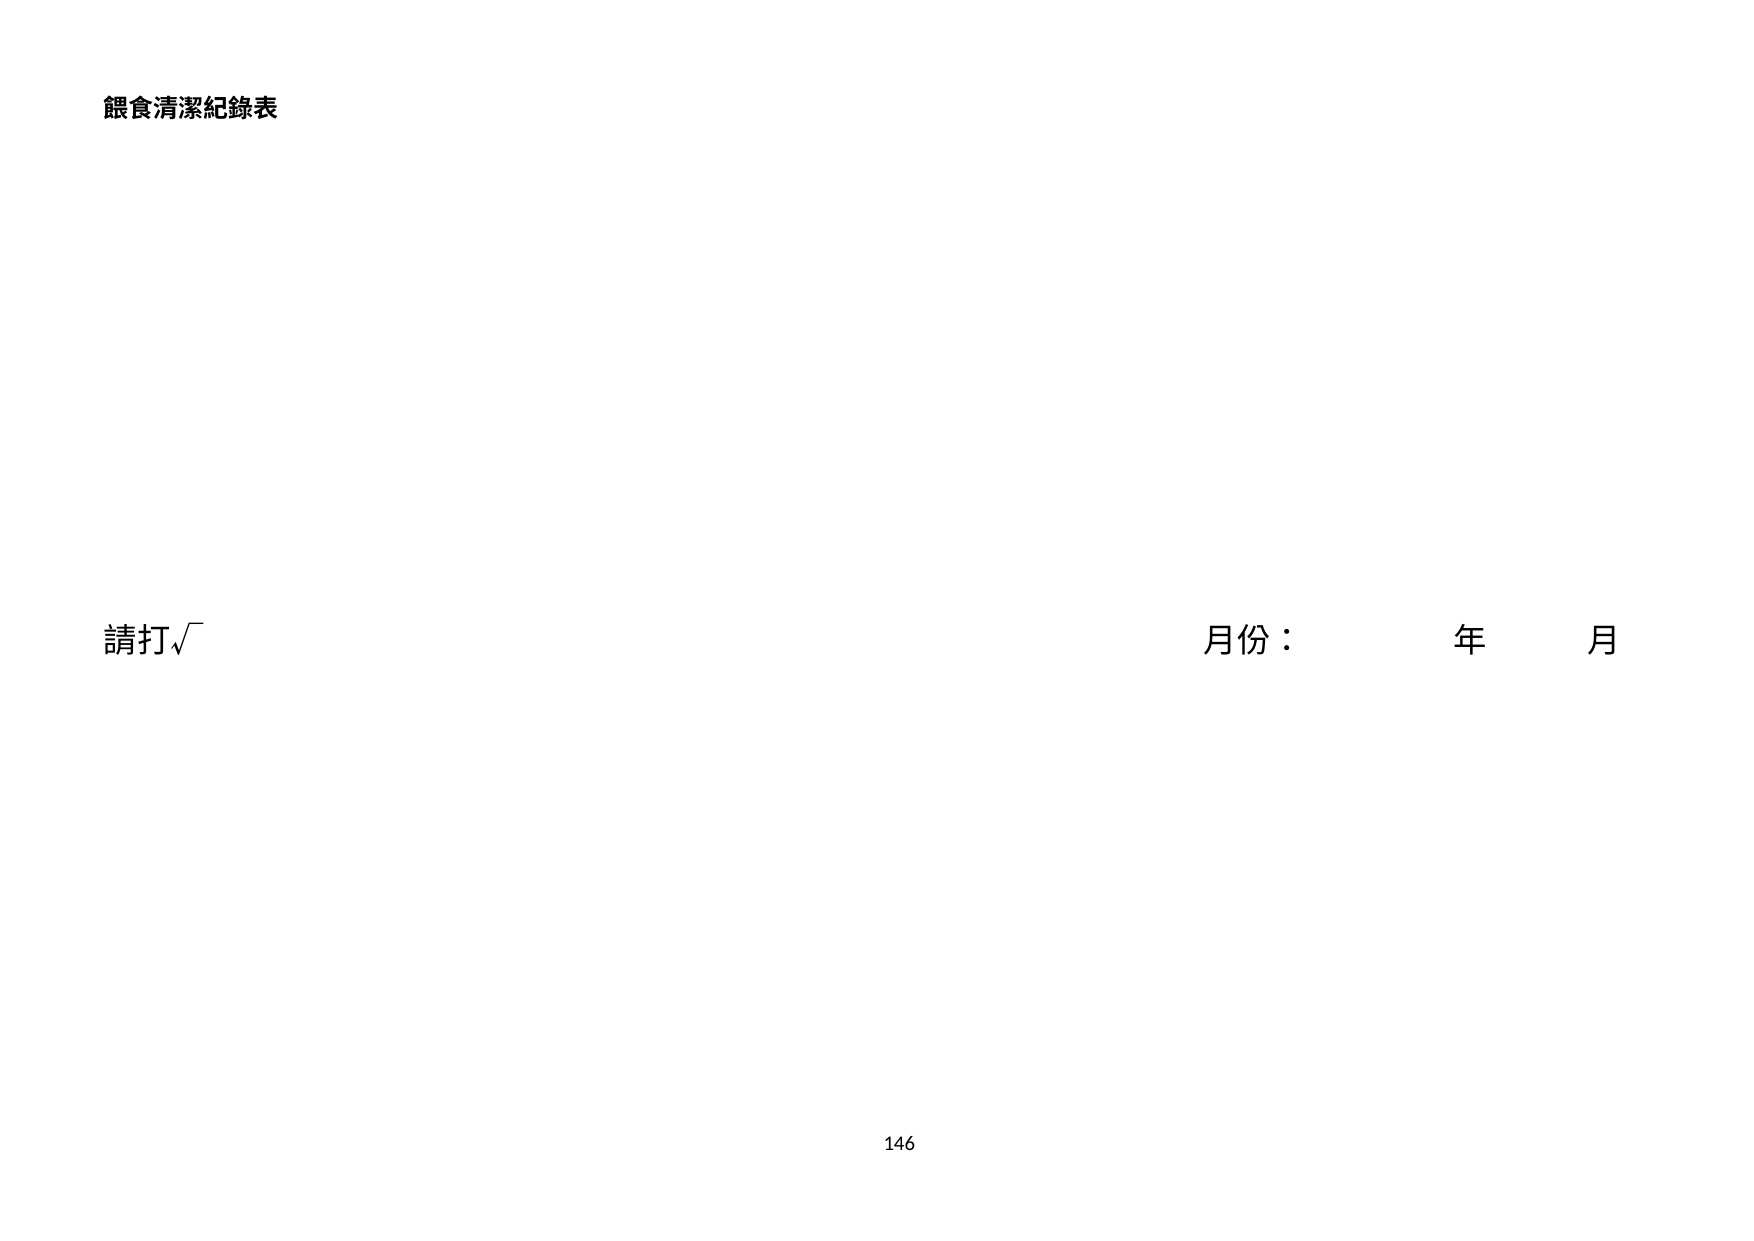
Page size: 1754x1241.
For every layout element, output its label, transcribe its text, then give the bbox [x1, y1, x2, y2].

text 請打√ 月份： 年 月 [103, 596, 1695, 659]
